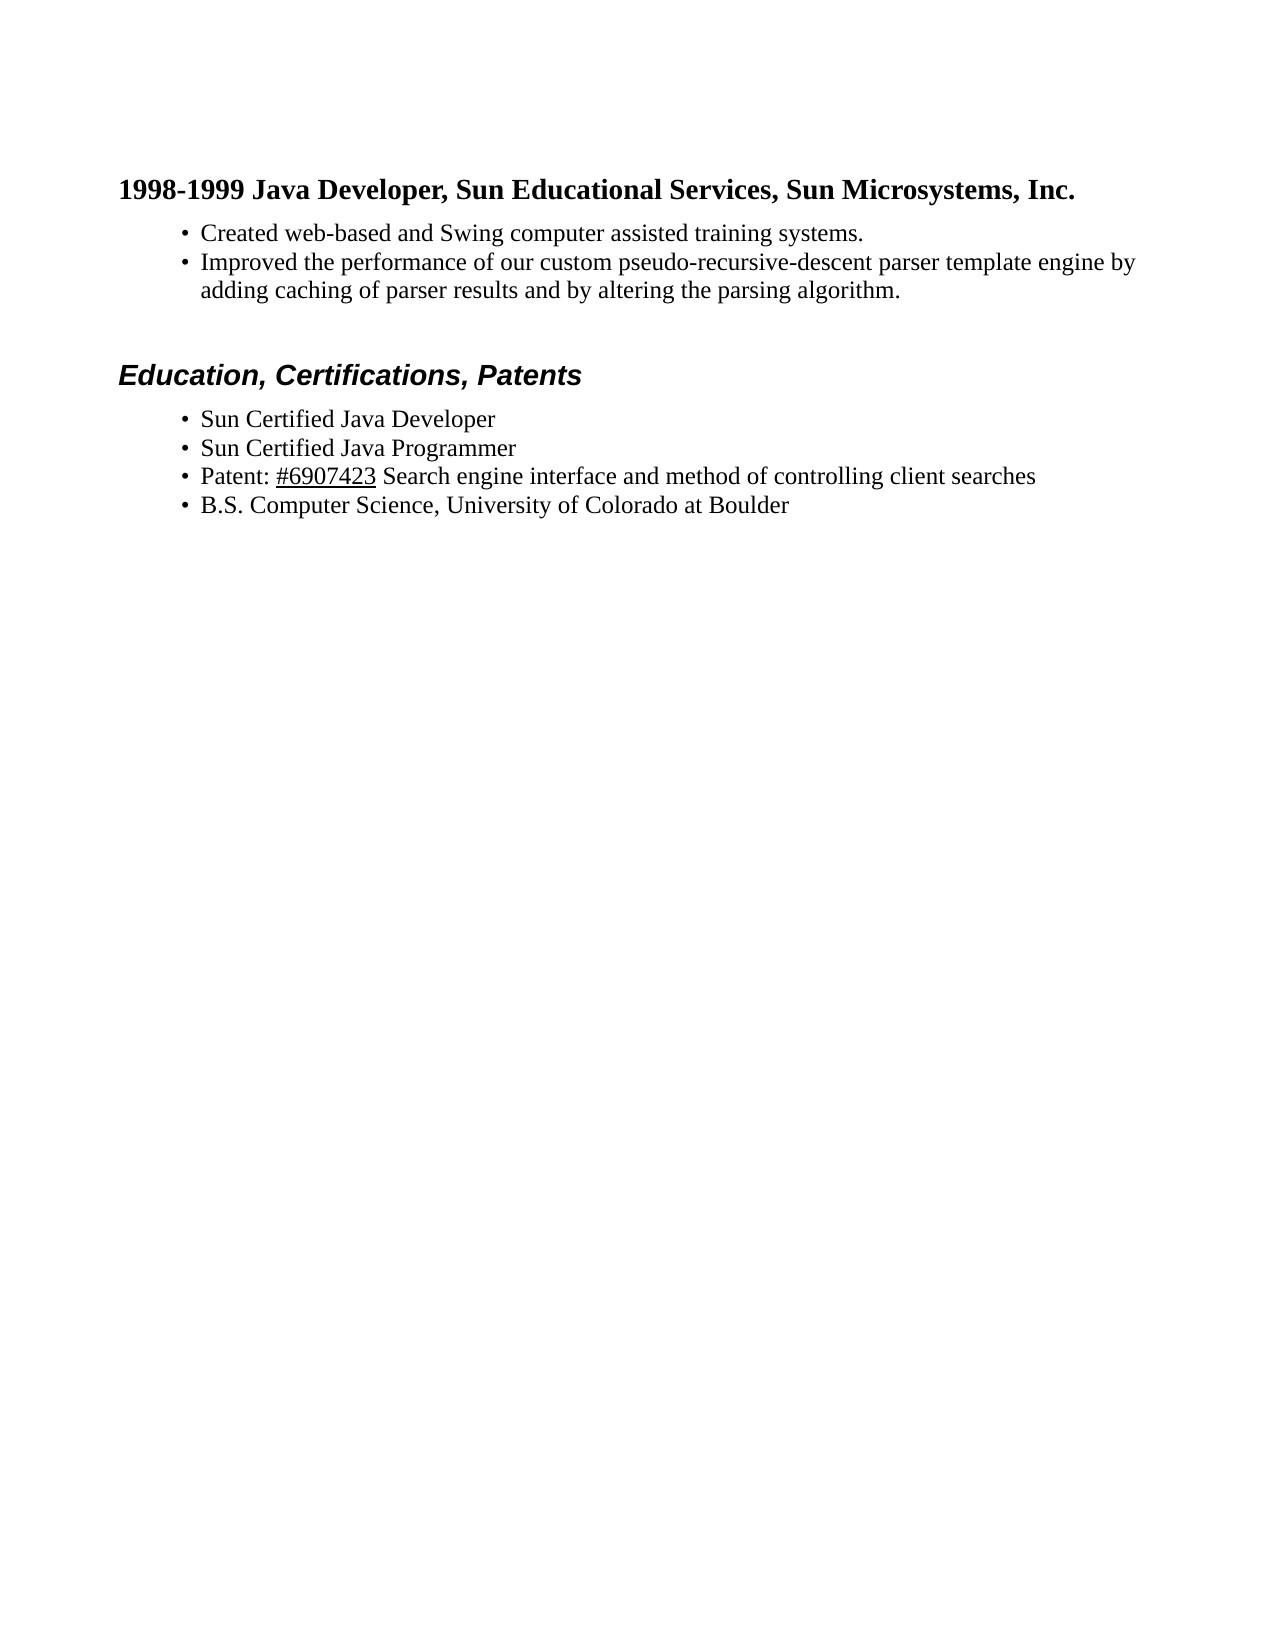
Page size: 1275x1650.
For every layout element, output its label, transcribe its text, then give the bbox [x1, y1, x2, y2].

list Created web-based and Swing computer assisted training systems. [200, 218, 1157, 247]
list Sun Certified Java Programmer [200, 433, 1157, 461]
subtitle Education, Certifications, Patents [118, 358, 1157, 391]
list Improved the performance of our custom pseudo-recursive-descent parser template engine by adding caching of parser results and by altering the parsing algorithm. [181, 247, 1157, 304]
list Sun Certified Java Developer [200, 404, 1157, 433]
list B.S. Computer Science, University of Colorado at Boulder [200, 490, 1157, 519]
subtitle 1998-1999 Java Developer, Sun Educational Services, Sun Microsystems, Inc. [118, 172, 1157, 205]
list Patent: #6907423 Search engine interface and method of controlling client searches [200, 461, 1157, 490]
